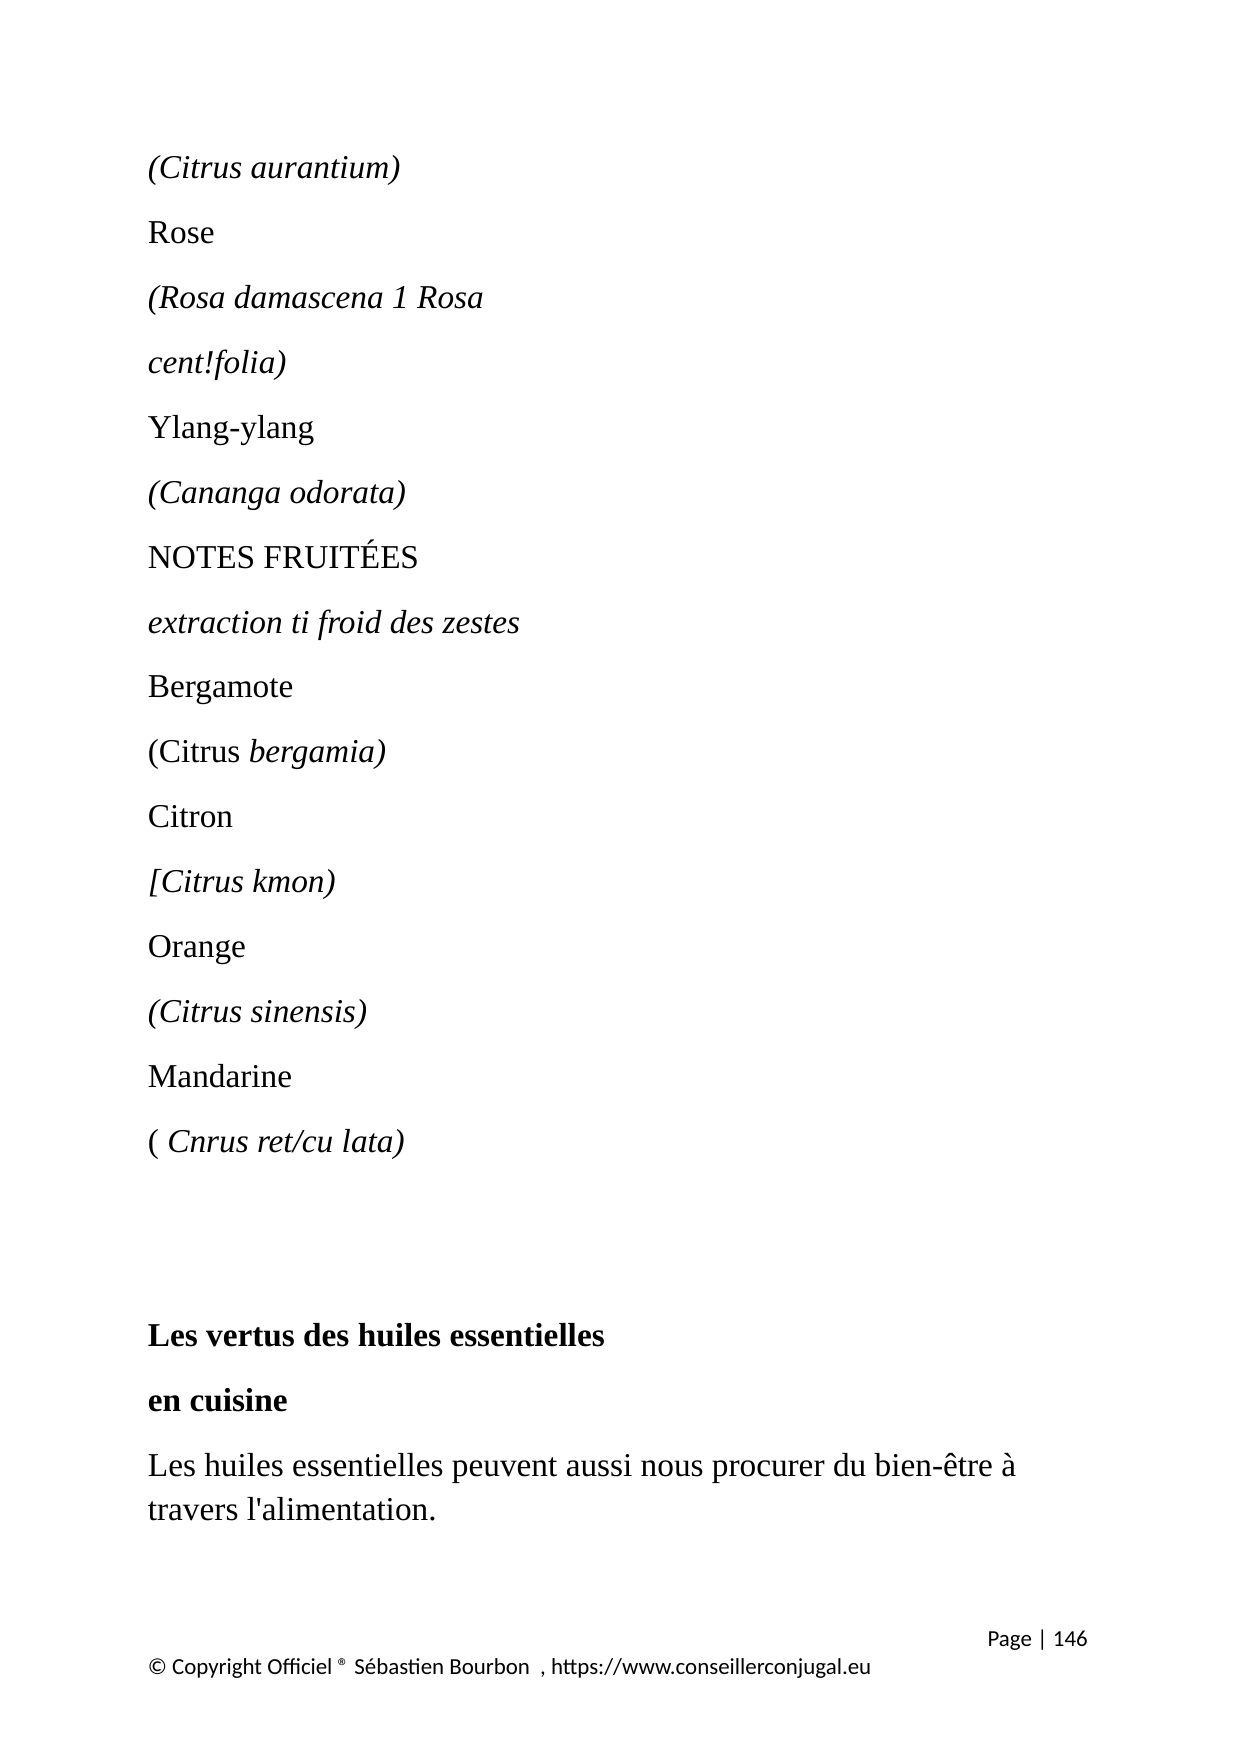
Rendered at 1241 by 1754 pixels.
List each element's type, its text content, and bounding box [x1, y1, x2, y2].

text ( Cnrus ret/cu lata) [148, 1121, 1093, 1159]
text en cuisine [148, 1381, 1093, 1419]
text (Citrus sinensis) [148, 991, 1093, 1029]
text (Cananga odorata) [148, 472, 1093, 510]
text Mandarine [148, 1056, 1093, 1094]
text Rose [148, 212, 1093, 251]
text (Citrus aurantium) [148, 148, 1093, 186]
text Citron [148, 797, 1093, 835]
text extraction ti froid des zestes [148, 602, 1093, 640]
text Ylang-ylang [148, 407, 1093, 446]
text Bergamote [148, 667, 1093, 705]
text (Citrus bergamia) [148, 732, 1093, 770]
text [Citrus kmon) [148, 861, 1093, 900]
text Les huiles essentielles peuvent aussi nous procurer du bien-être à travers l'alimentation. [148, 1446, 1093, 1528]
text Les vertus des huiles essentielles [148, 1316, 1093, 1354]
text cent!folia) [148, 342, 1093, 381]
text Orange [148, 926, 1093, 965]
text (Rosa damascena 1 Rosa [148, 277, 1093, 316]
text NOTES FRUITÉES [148, 537, 1093, 575]
